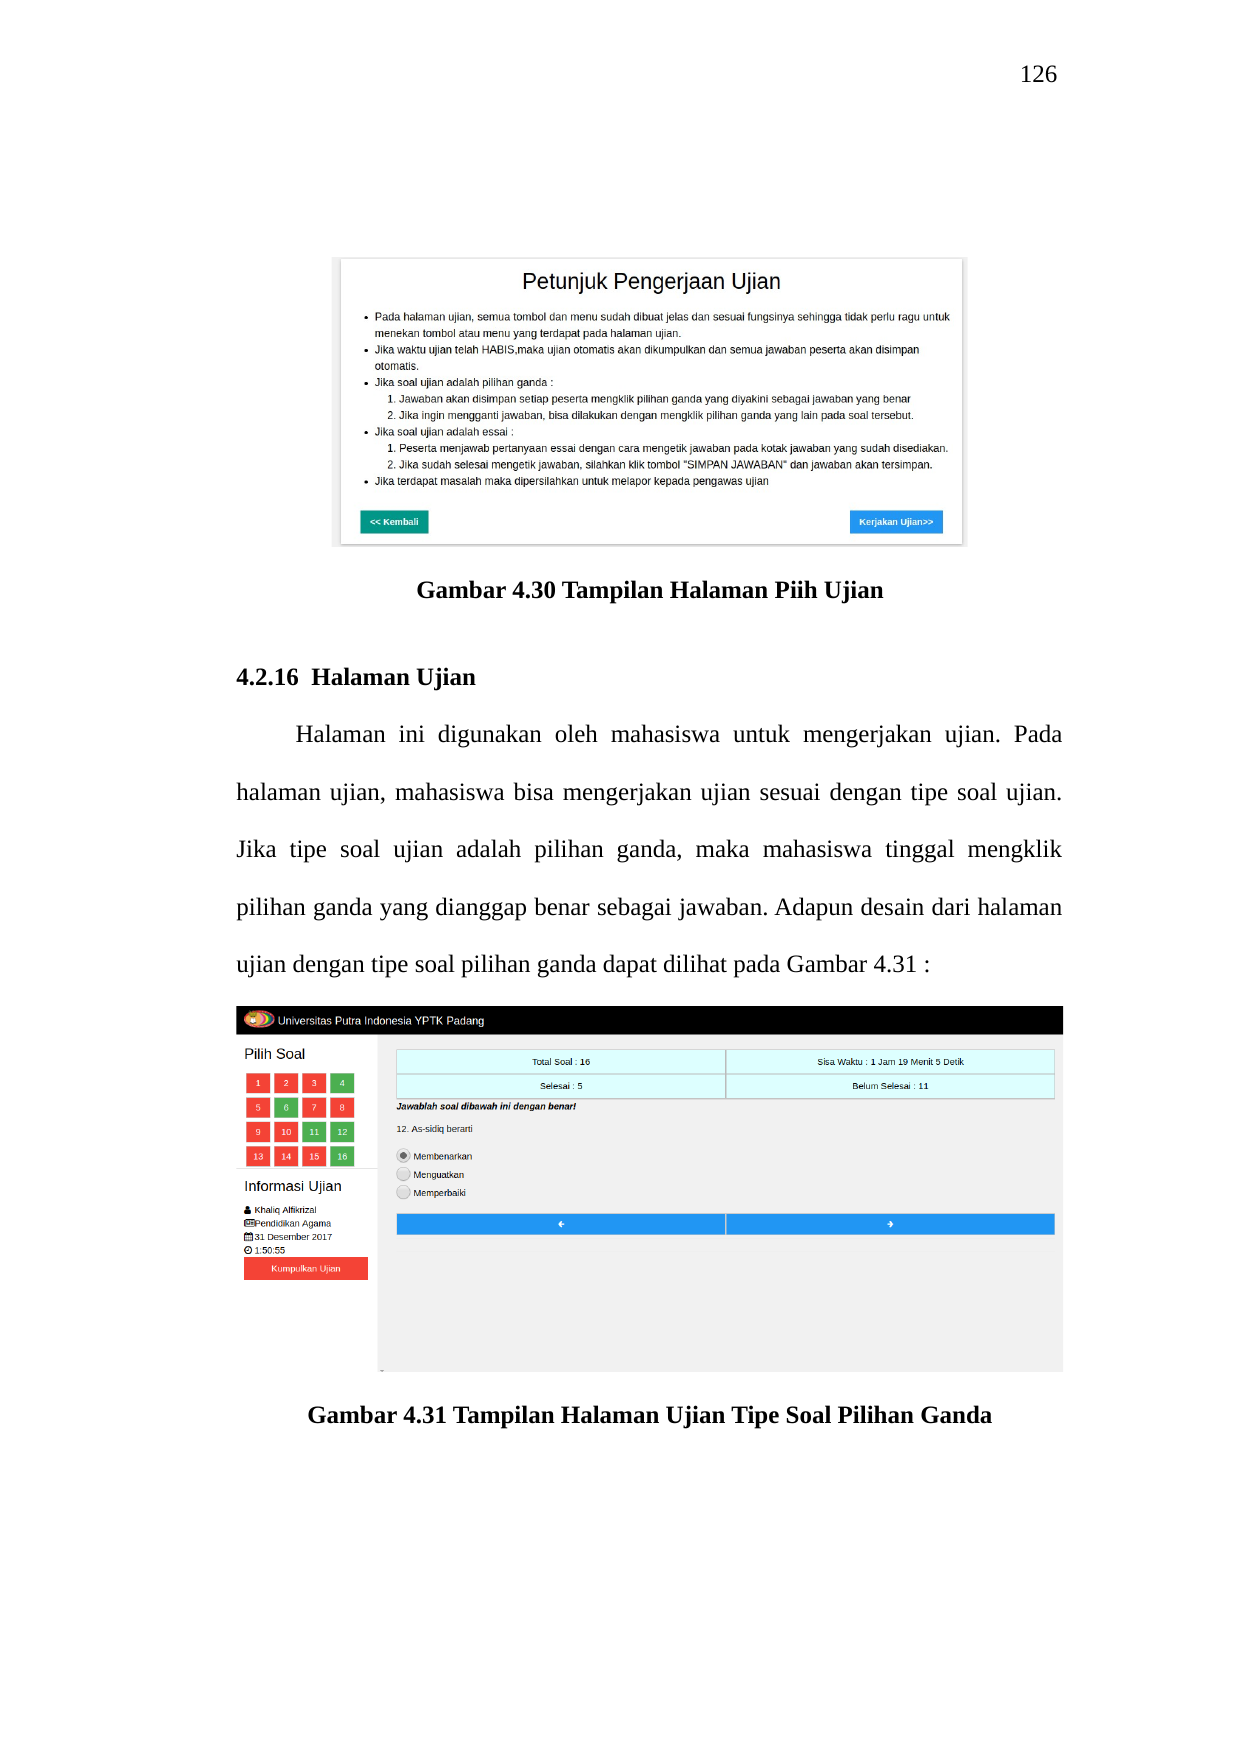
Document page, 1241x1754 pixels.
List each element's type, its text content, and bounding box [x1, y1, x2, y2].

text Gambar 4.30 Tampilan Halaman Piih Ujian [236, 236, 1063, 604]
subtitle 4.2.16 Halaman Ujian [236, 662, 1063, 691]
picture [236, 1006, 1064, 1372]
picture [331, 257, 968, 547]
text Gambar 4.31 Tampilan Halaman Ujian Tipe Soal Pilihan Ganda [236, 1372, 1063, 1429]
text Halaman ini digunakan oleh mahasiswa untuk mengerjakan ujian. Pada halaman ujian, mahasiswa bisa mengerjakan ujian sesuai dengan tipe soal ujian. Jika tipe soal ujian adalah pilihan ganda, maka mahasiswa tinggal mengklik pilihan ganda yang dianggap benar sebagai jawaban. Adapun desain dari halaman ujian dengan tipe soal pilihan ganda dapat dilihat pada Gambar 4.31 : [236, 719, 1063, 978]
